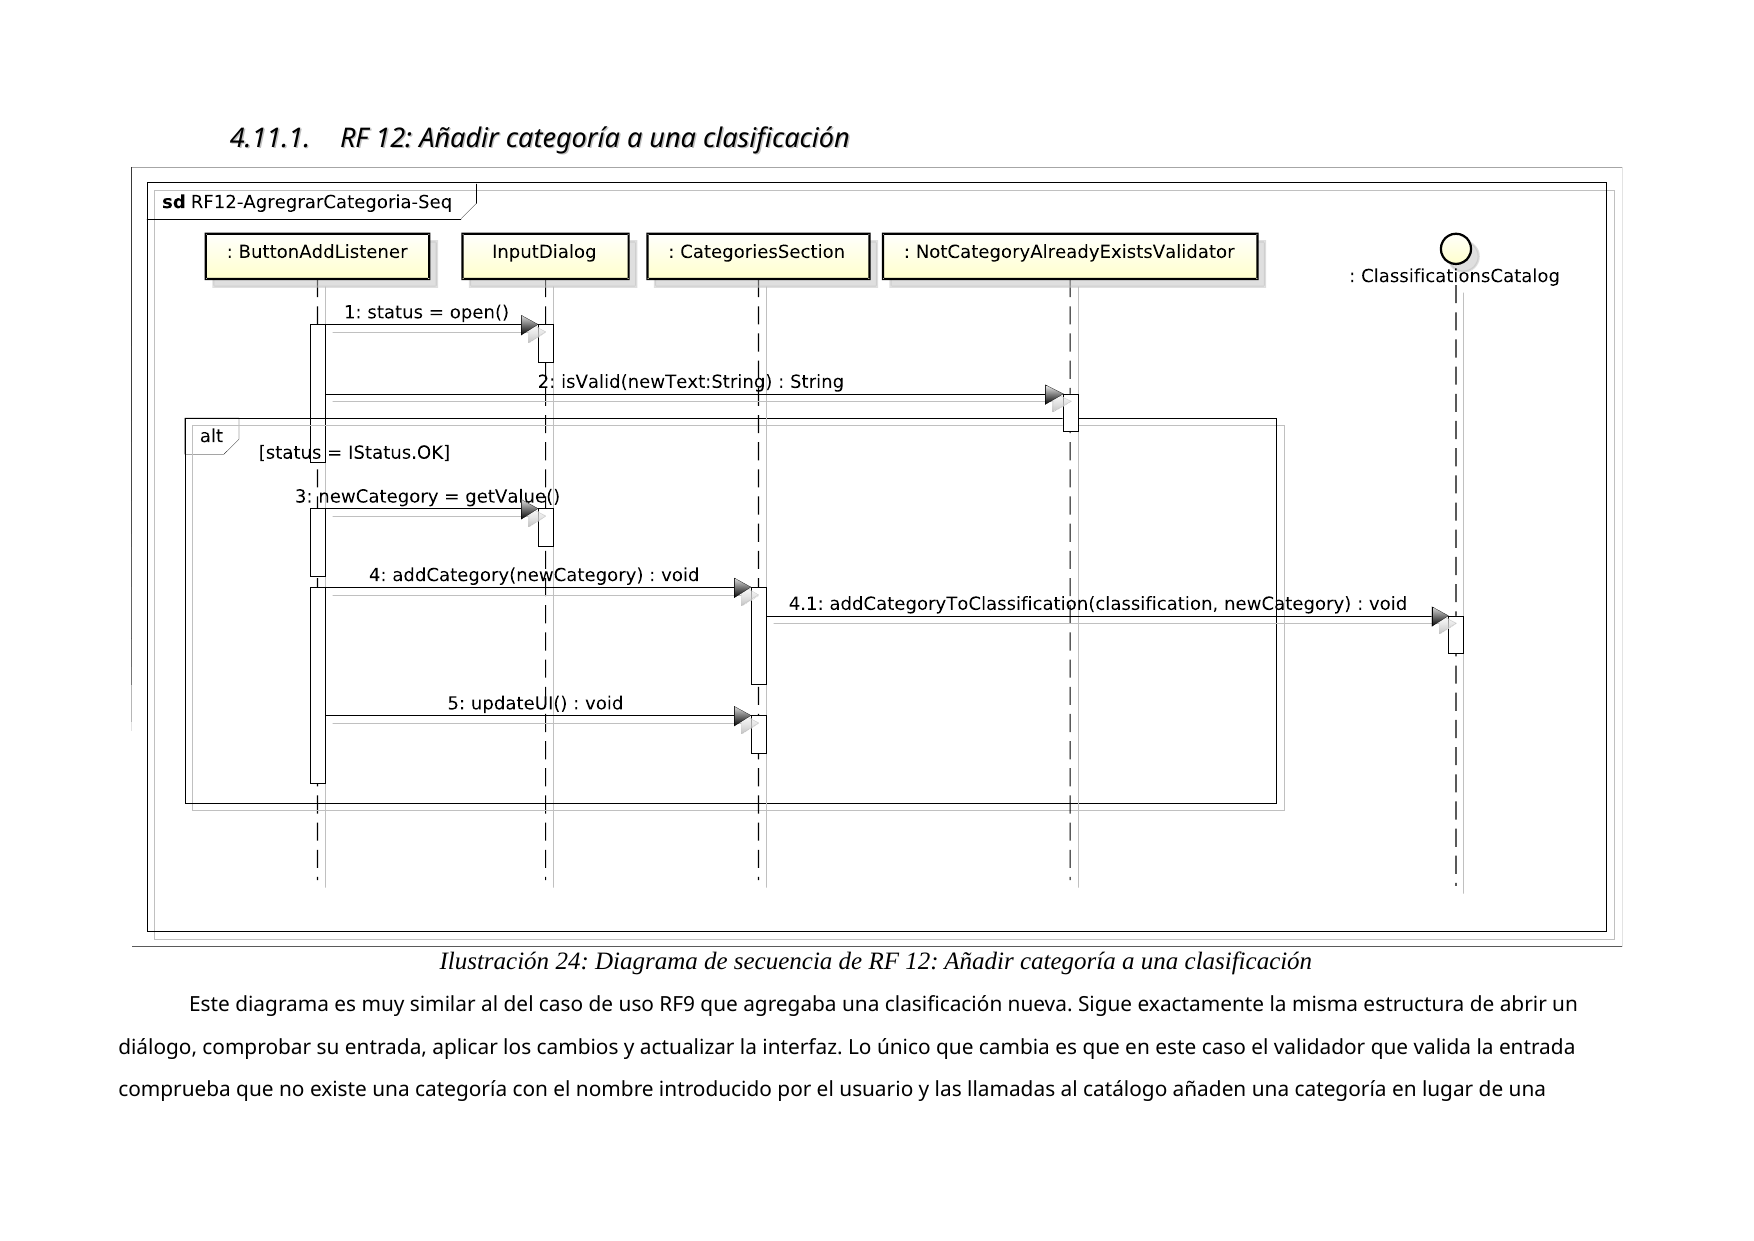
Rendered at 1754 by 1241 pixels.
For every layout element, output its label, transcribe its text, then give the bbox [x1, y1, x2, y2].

text Este diagrama es muy similar al del caso de uso RF9 que agregaba una clasificación nueva. Sigue exactamente la misma estructura de abrir un diálogo, comprobar su entrada, aplicar los cambios y actualizar la interfaz. Lo único que cambia es que en este caso el validador que valida la entrada comprueba que no existe una categoría con el nombre introducido por el usuario y las llamadas al catálogo añaden una categoría en lugar de una [118, 180, 1636, 1103]
text Ilustración 24: Diagrama de secuencia de RF 12: Añadir categoría a una clasificación [132, 947, 1622, 975]
subtitle RF 12: Añadir categoría a una clasificación [310, 118, 1636, 155]
